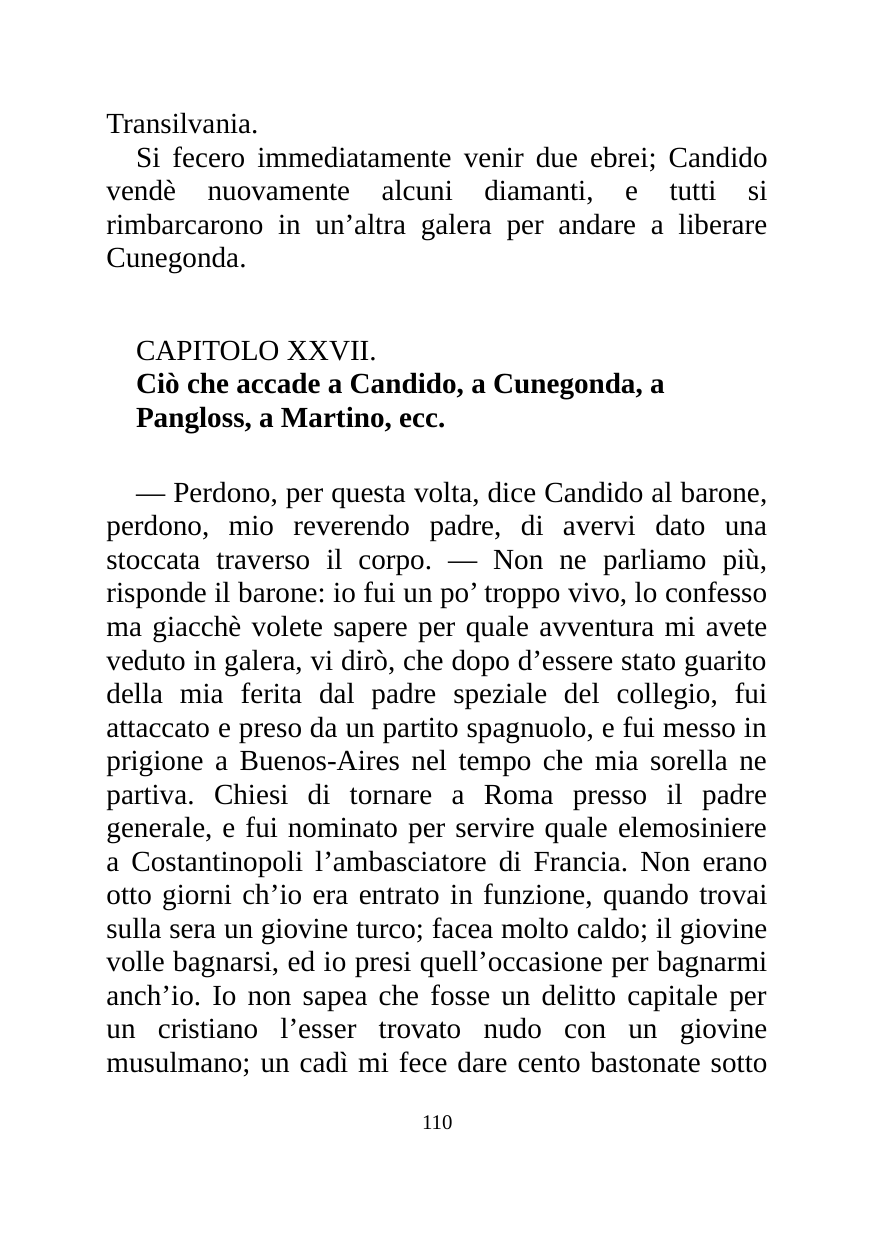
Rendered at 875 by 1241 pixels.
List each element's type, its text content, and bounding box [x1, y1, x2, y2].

text — Perdono, per questa volta, dice Candido al barone, perdono, mio reverendo padre, di avervi dato una stoccata traverso il corpo. — Non ne parliamo più, risponde il barone: io fui un po’ troppo vivo, lo confesso ma giacchè volete sapere per quale avventura mi avete veduto in galera, vi dirò, che dopo d’essere stato guarito della mia ferita dal padre speziale del collegio, fui attaccato e preso da un partito spagnuolo, e fui messo in prigione a Buenos-Aires nel tempo che mia sorella ne partiva. Chiesi di tornare a Roma presso il padre generale, e fui nominato per servire quale elemosiniere a Costantinopoli l’ambasciatore di Francia. Non erano otto giorni ch’io era entrato in funzione, quando trovai sulla sera un giovine turco; facea molto caldo; il giovine volle bagnarsi, ed io presi quell’occasione per bagnarmi anch’io. Io non sapea che fosse un delitto capitale per un cristiano l’esser trovato nudo con un giovine musulmano; un cadì mi fece dare cento bastonate sotto [106, 475, 768, 1079]
text Transilvania. [106, 106, 768, 140]
subtitle CAPITOLO XXVII. Ciò che accade a Candido, a Cunegonda, a Pangloss, a Martino, ecc. [136, 333, 768, 434]
text Si fecero immediatamente venir due ebrei; Candido vendè nuovamente alcuni diamanti, e tutti si rimbarcarono in un’altra galera per andare a liberare Cunegonda. [106, 140, 768, 274]
